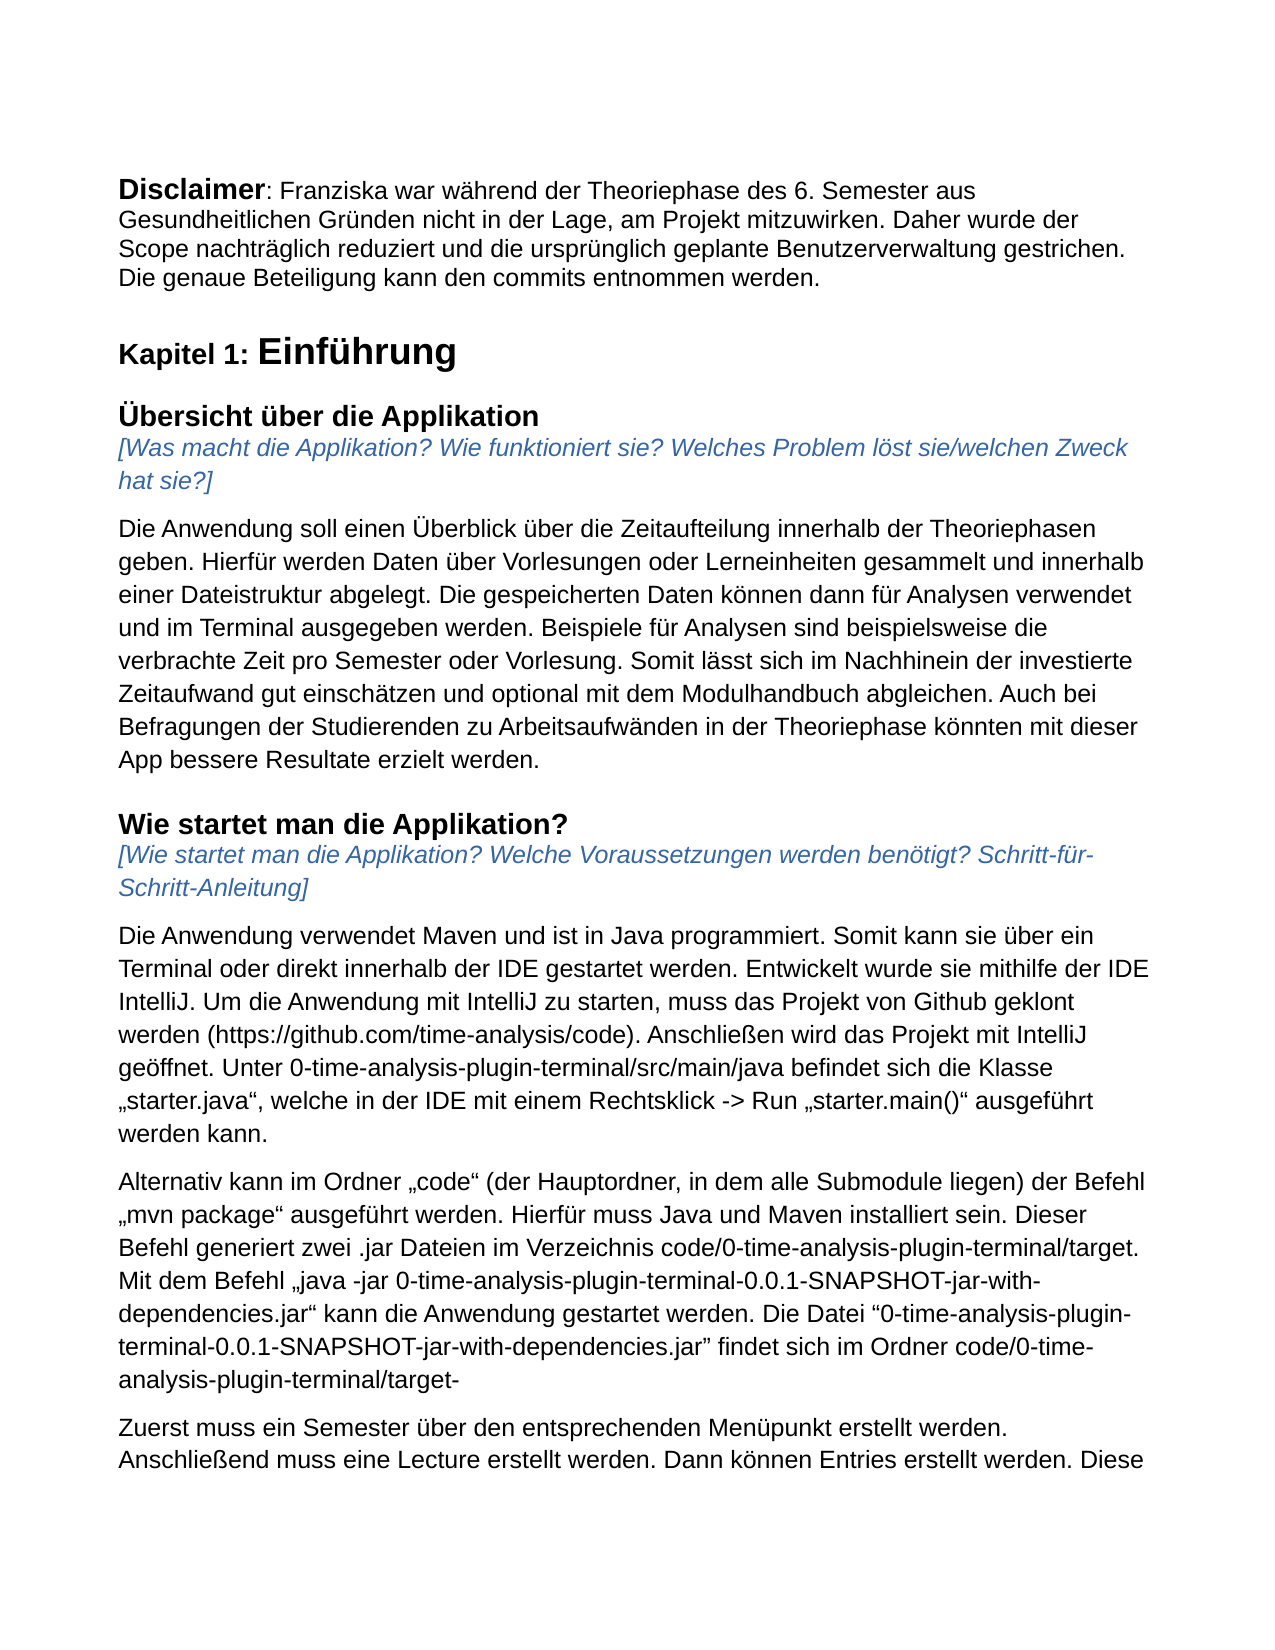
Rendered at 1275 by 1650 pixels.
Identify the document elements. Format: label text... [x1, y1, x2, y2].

subtitle Disclaimer: Franziska war während der Theoriephase des 6. Semester aus Gesundheitlichen Gründen nicht in der Lage, am Projekt mitzuwirken. Daher wurde der Scope nachträglich reduziert und die ursprünglich geplante Benutzerverwaltung gestrichen. Die genaue Beteiligung kann den commits entnommen werden. [118, 172, 1157, 292]
text Zuerst muss ein Semester über den entsprechenden Menüpunkt erstellt werden. Anschließend muss eine Lecture erstellt werden. Dann können Entries erstellt werden. Diese [118, 1412, 1157, 1474]
subtitle Kapitel 1: Einführung [118, 329, 1157, 372]
text [Was macht die Applikation? Wie funktioniert sie? Welches Problem löst sie/welchen Zweck hat sie?] [118, 433, 1157, 495]
text Die Anwendung verwendet Maven und ist in Java programmiert. Somit kann sie über ein Terminal oder direkt innerhalb der IDE gestartet werden. Entwickelt wurde sie mithilfe der IDE IntelliJ. Um die Anwendung mit IntelliJ zu starten, muss das Projekt von Github geklont werden (https://github.com/time-analysis/code). Anschließen wird das Projekt mit IntelliJ geöffnet. Unter 0-time-analysis-plugin-terminal/src/main/java befindet sich die Klasse „starter.java“, welche in der IDE mit einem Rechtsklick -> Run „starter.main()“ ausgeführt werden kann. [118, 921, 1157, 1148]
text Alternativ kann im Ordner „code“ (der Hauptordner, in dem alle Submodule liegen) der Befehl „mvn package“ ausgeführt werden. Hierfür muss Java und Maven installiert sein. Dieser Befehl generiert zwei .jar Dateien im Verzeichnis code/0-time-analysis-plugin-terminal/target. Mit dem Befehl „java -jar 0-time-analysis-plugin-terminal-0.0.1-SNAPSHOT-jar-with-dependencies.jar“ kann die Anwendung gestartet werden. Die Datei “0-time-analysis-plugin-terminal-0.0.1-SNAPSHOT-jar-with-dependencies.jar” findet sich im Ordner code/0-time-analysis-plugin-terminal/target- [118, 1167, 1157, 1394]
subtitle Übersicht über die Applikation [118, 399, 1157, 433]
subtitle Wie startet man die Applikation? [118, 807, 1157, 840]
text [Wie startet man die Applikation? Welche Voraussetzungen werden benötigt? Schritt-für-Schritt-Anleitung] [118, 840, 1157, 902]
text Die Anwendung soll einen Überblick über die Zeitaufteilung innerhalb der Theoriephasen geben. Hierfür werden Daten über Vorlesungen oder Lerneinheiten gesammelt und innerhalb einer Dateistruktur abgelegt. Die gespeicherten Daten können dann für Analysen verwendet und im Terminal ausgegeben werden. Beispiele für Analysen sind beispielsweise die verbrachte Zeit pro Semester oder Vorlesung. Somit lässt sich im Nachhinein der investierte Zeitaufwand gut einschätzen und optional mit dem Modulhandbuch abgleichen. Auch bei Befragungen der Studierenden zu Arbeitsaufwänden in der Theoriephase könnten mit dieser App bessere Resultate erzielt werden. [118, 513, 1157, 773]
